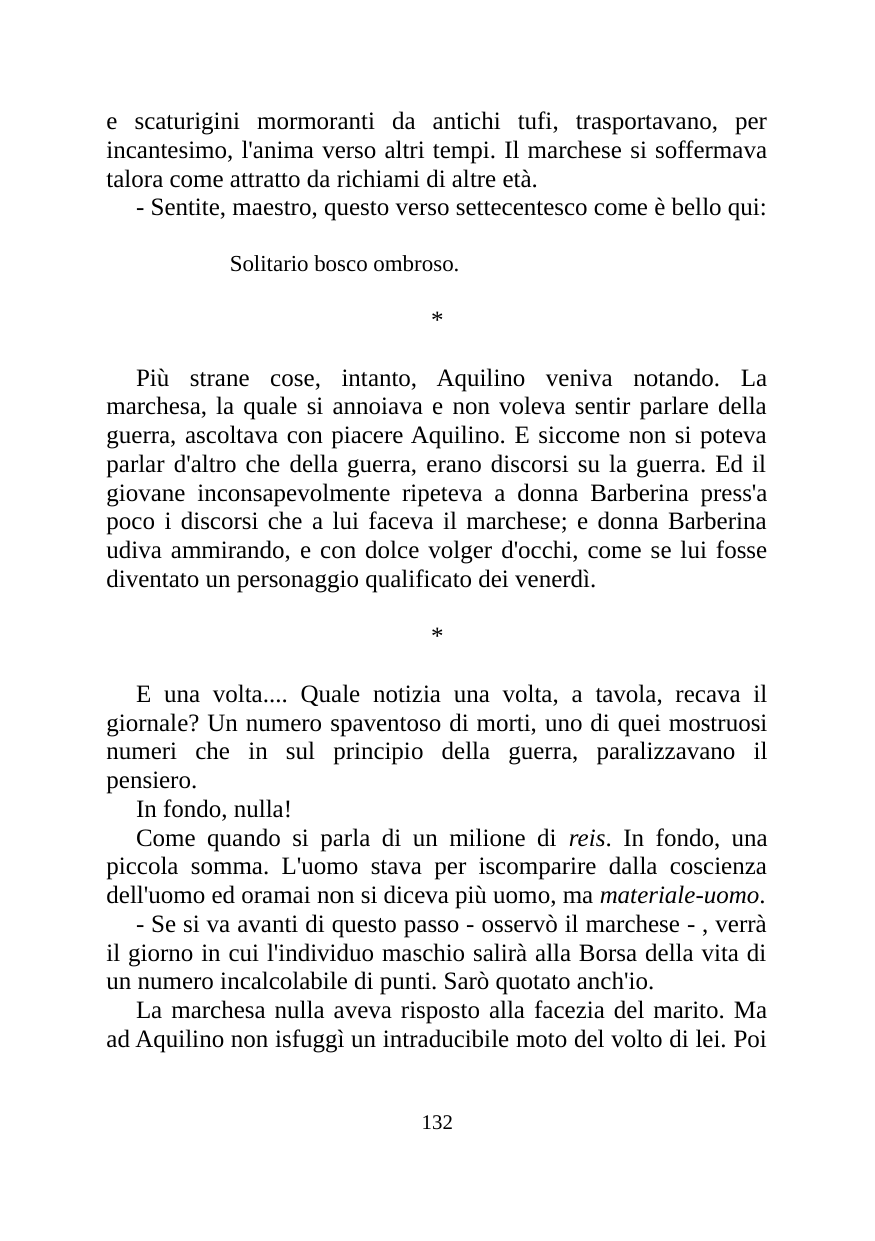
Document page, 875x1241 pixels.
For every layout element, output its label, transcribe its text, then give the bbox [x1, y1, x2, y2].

text Più strane cose, intanto, Aquilino veniva notando. La marchesa, la quale si annoiava e non voleva sentir parlare della guerra, ascoltava con piacere Aquilino. E siccome non si poteva parlar d'altro che della guerra, erano discorsi su la guerra. Ed il giovane inconsapevolmente ripeteva a donna Barberina press'a poco i discorsi che a lui faceva il marchese; e donna Barberina udiva ammirando, e con dolce volger d'occhi, come se lui fosse diventato un personaggio qualificato dei venerdì. [106, 363, 768, 593]
text Solitario bosco ombroso. [200, 250, 768, 276]
text Come quando si parla di un milione di reis. In fondo, una piccola somma. L'uomo stava per iscomparire dalla coscienza dell'uomo ed oramai non si diceva più uomo, ma materiale-uomo. [106, 823, 768, 909]
text La marchesa nulla aveva risposto alla facezia del marito. Ma ad Aquilino non isfuggì un intraducibile moto del volto di lei. Poi [106, 995, 768, 1053]
text * [106, 305, 768, 334]
text e scaturigini mormoranti da antichi tufi, trasportavano, per incantesimo, l'anima verso altri tempi. Il marchese si soffermava talora come attratto da richiami di altre età. [106, 106, 768, 192]
text - Sentite, maestro, questo verso settecentesco come è bello qui: [106, 192, 768, 221]
text * [106, 621, 768, 650]
text In fondo, nulla! [106, 794, 768, 823]
text E una volta.... Quale notizia una volta, a tavola, recava il giornale? Un numero spaventoso di morti, uno di quei mostruosi numeri che in sul principio della guerra, paralizzavano il pensiero. [106, 679, 768, 794]
text - Se si va avanti di questo passo - osservò il marchese - , verrà il giorno in cui l'individuo maschio salirà alla Borsa della vita di un numero incalcolabile di punti. Sarò quotato anch'io. [106, 909, 768, 995]
